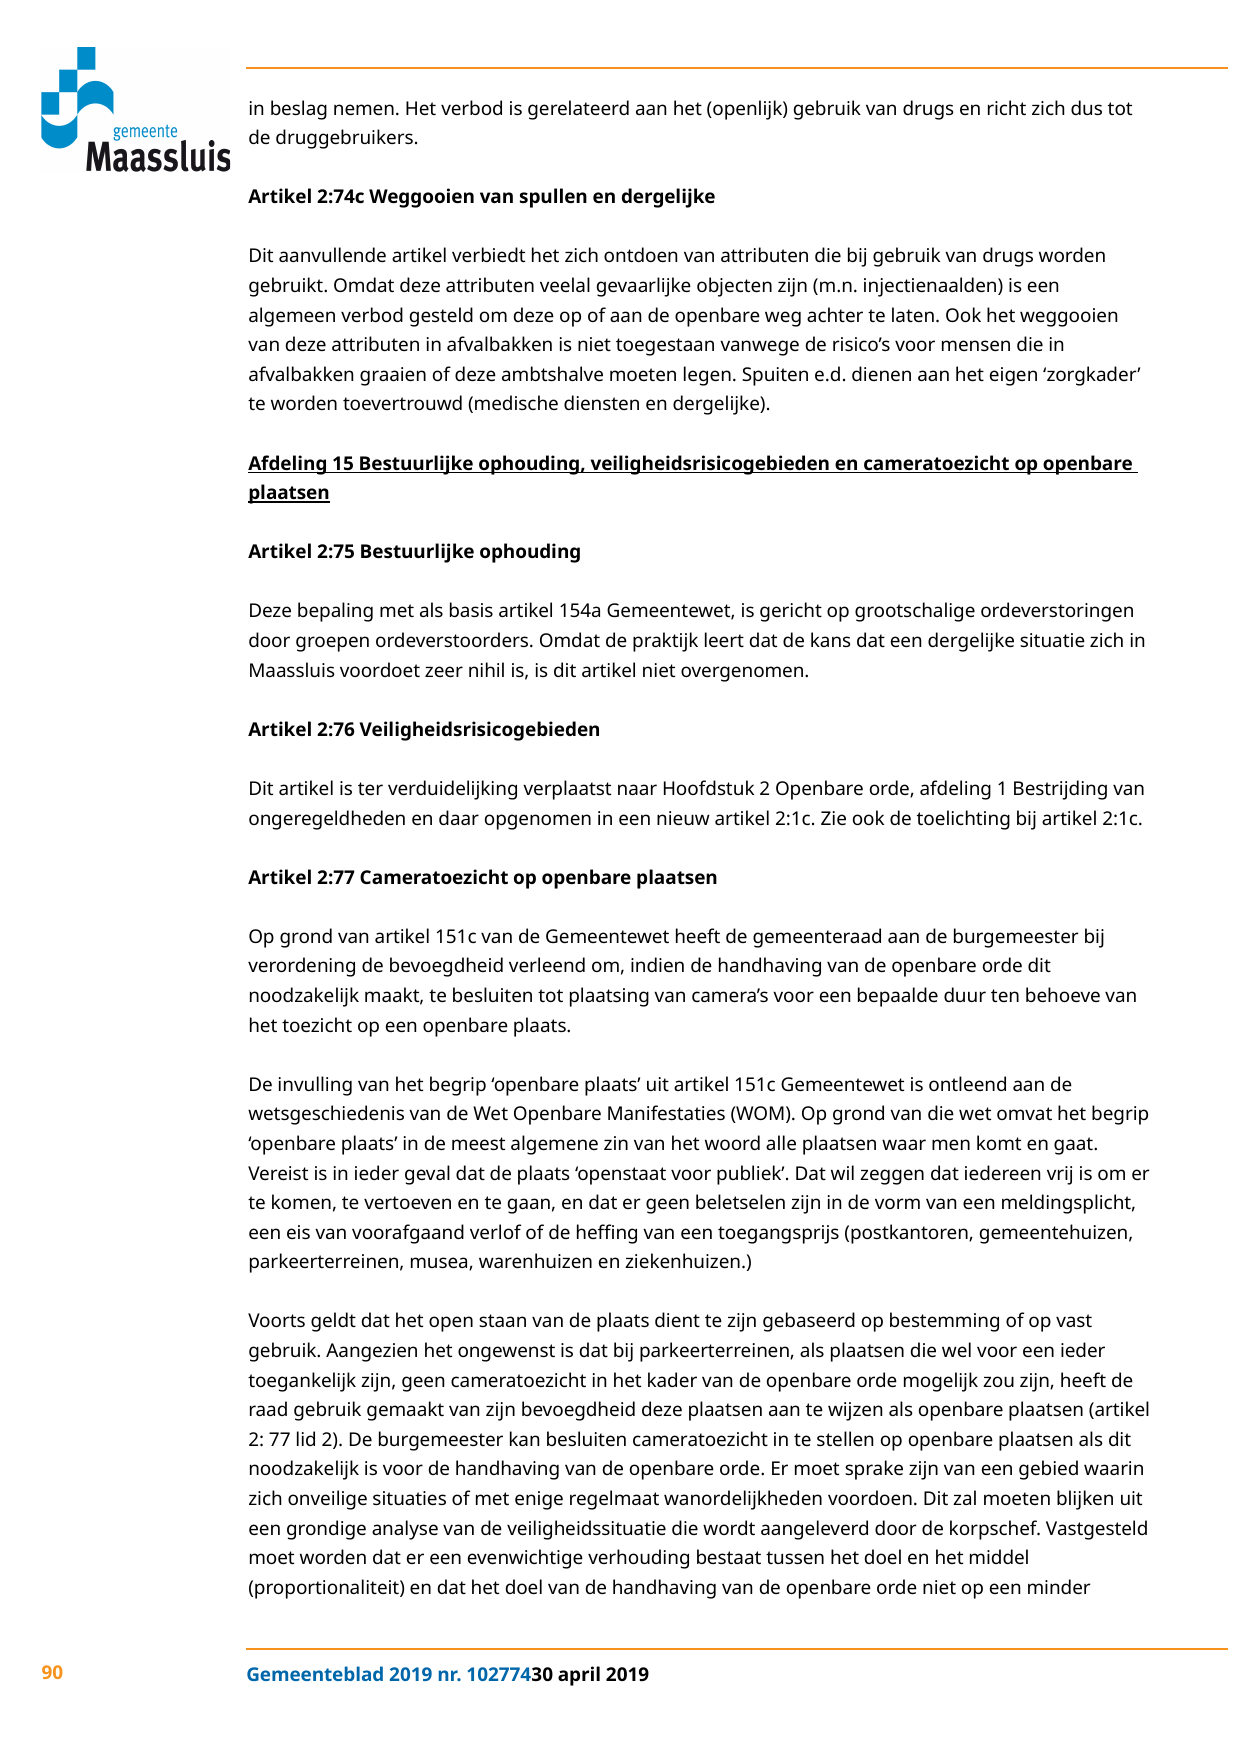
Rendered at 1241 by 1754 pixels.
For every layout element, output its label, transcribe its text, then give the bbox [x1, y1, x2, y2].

text in beslag nemen. Het verbod is gerelateerd aan het (openlijk) gebruik van drugs en richt zich dus tot de druggebruikers. [248, 95, 1152, 150]
text Deze bepaling met als basis artikel 154a Gemeentewet, is gericht op grootschalige ordeverstoringen door groepen ordeverstoorders. Omdat de praktijk leert dat de kans dat een dergelijke situatie zich in Maassluis voordoet zeer nihil is, is dit artikel niet overgenomen. [248, 598, 1152, 683]
text Dit artikel is ter verduidelijking verplaatst naar Hoofdstuk 2 Openbare orde, afdeling 1 Bestrijding van ongeregeldheden en daar opgenomen in een nieuw artikel 2:1c. Zie ook de toelichting bij artikel 2:1c. [248, 775, 1152, 831]
text Artikel 2:77 Cameratoezicht op openbare plaatsen [248, 864, 1152, 890]
text Artikel 2:75 Bestuurlijke ophouding [248, 538, 1152, 564]
text Artikel 2:74c Weggooien van spullen en dergelijke [248, 183, 1152, 209]
text Artikel 2:76 Veiligheidsrisicogebieden [248, 716, 1152, 742]
text Afdeling 15 Bestuurlijke ophouding, veiligheidsrisicogebieden en cameratoezicht op openbare plaatsen [248, 450, 1152, 505]
text Voorts geldt dat het open staan van de plaats dient te zijn gebaseerd op bestemming of op vast gebruik. Aangezien het ongewenst is dat bij parkeerterreinen, als plaatsen die wel voor een ieder toegankelijk zijn, geen cameratoezicht in het kader van de openbare orde mogelijk zou zijn, heeft de raad gebruik gemaakt van zijn bevoegdheid deze plaatsen aan te wijzen als openbare plaatsen (artikel 2: 77 lid 2). De burgemeester kan besluiten cameratoezicht in te stellen op openbare plaatsen als dit noodzakelijk is voor de handhaving van de openbare orde. Er moet sprake zijn van een gebied waarin zich onveilige situaties of met enige regelmaat wanordelijkheden voordoen. Dit zal moeten blijken uit een grondige analyse van de veiligheidssituatie die wordt aangeleverd door de korpschef. Vastgesteld moet worden dat er een evenwichtige verhouding bestaat tussen het doel en het middel (proportionaliteit) en dat het doel van de handhaving van de openbare orde niet op een minder [248, 1308, 1152, 1600]
text Dit aanvullende artikel verbiedt het zich ontdoen van attributen die bij gebruik van drugs worden gebruikt. Omdat deze attributen veelal gevaarlijke objecten zijn (m.n. injectienaalden) is een algemeen verbod gesteld om deze op of aan de openbare weg achter te laten. Ook het weggooien van deze attributen in afvalbakken is niet toegestaan vanwege de risico’s voor mensen die in afvalbakken graaien of deze ambtshalve moeten legen. Spuiten e.d. dienen aan het eigen ‘zorgkader’ te worden toevertrouwd (medische diensten en dergelijke). [248, 243, 1152, 416]
picture [41, 47, 77, 92]
picture [41, 47, 231, 172]
text De invulling van het begrip ‘openbare plaats’ uit artikel 151c Gemeentewet is ontleend aan de wetsgeschiedenis van de Wet Openbare Manifestaties (WOM). Op grond van die wet omvat het begrip ‘openbare plaats’ in de meest algemene zin van het woord alle plaatsen waar men komt en gaat. Vereist is in ieder geval dat de plaats ‘openstaat voor publiek’. Dat wil zeggen dat iedereen vrij is om er te komen, te vertoeven en te gaan, en dat er geen beletselen zijn in de vorm van een meldingsplicht, een eis van voorafgaand verlof of de heffing van een toegangsprijs (postkantoren, gemeentehuizen, parkeerterreinen, musea, warenhuizen en ziekenhuizen.) [248, 1071, 1152, 1274]
text Op grond van artikel 151c van de Gemeentewet heeft de gemeenteraad aan de burgemeester bij verordening de bevoegdheid verleend om, indien de handhaving van de openbare orde dit noodzakelijk maakt, te besluiten tot plaatsing van camera’s voor een bepaalde duur ten behoeve van het toezicht op een openbare plaats. [248, 923, 1152, 1038]
